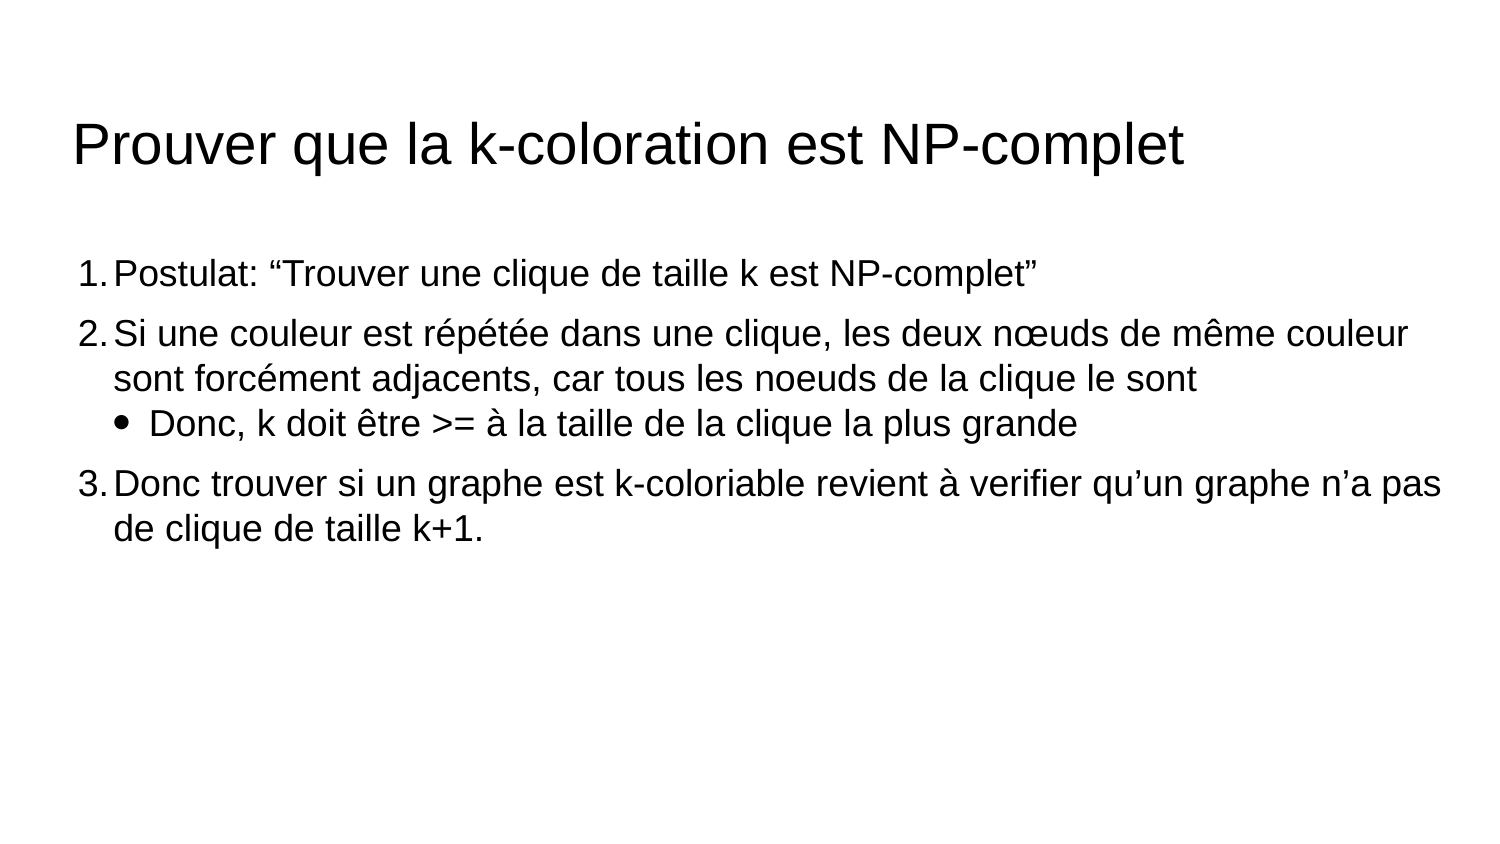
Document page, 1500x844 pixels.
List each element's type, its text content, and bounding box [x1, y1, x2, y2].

list Postulat: “Trouver une clique de taille k est NP-complet” Si une couleur est répétée dans une clique, les deux nœuds de même couleur sont forcément adjacents, car tous les noeuds de la clique le sont Donc, k doit être >= à la taille de la clique la plus grande Donc trouver si un graphe est k-coloriable revient à verifier qu’un graphe n’a pas de clique de taille k+1. [62, 233, 1461, 795]
title Prouver que la k-coloration est NP-complet [57, 91, 1456, 186]
